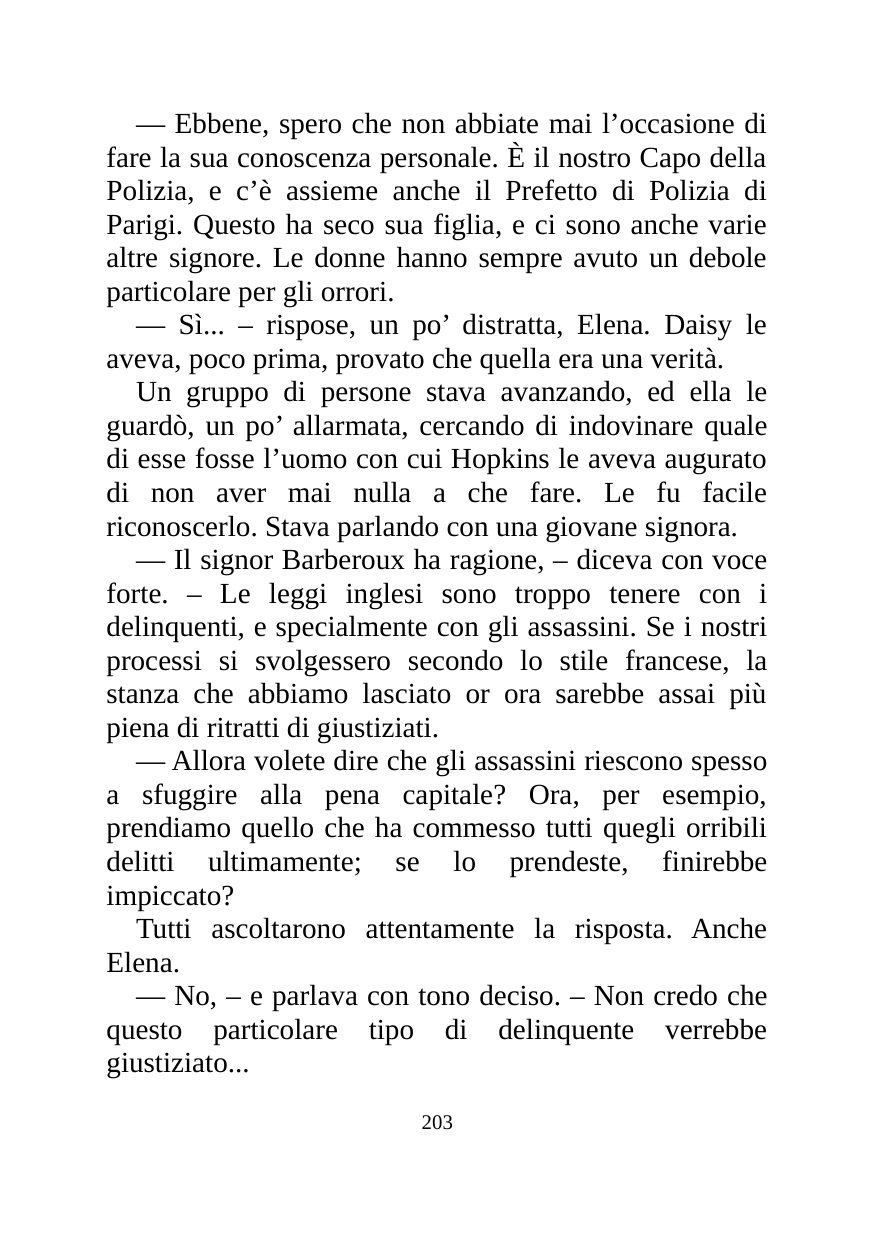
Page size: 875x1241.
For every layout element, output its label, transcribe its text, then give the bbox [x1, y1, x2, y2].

text — Il signor Barberoux ha ragione, – diceva con voce forte. – Le leggi inglesi sono troppo tenere con i delinquenti, e specialmente con gli assassini. Se i nostri processi si svolgessero secondo lo stile francese, la stanza che abbiamo lasciato or ora sarebbe assai più piena di ritratti di giustiziati. [106, 542, 768, 743]
text — Allora volete dire che gli assassini riescono spesso a sfuggire alla pena capitale? Ora, per esempio, prendiamo quello che ha commesso tutti quegli orribili delitti ultimamente; se lo prendeste, finirebbe impiccato? [106, 743, 768, 911]
text — No, – e parlava con tono deciso. – Non credo che questo particolare tipo di delinquente verrebbe giustiziato... [106, 978, 768, 1079]
text — Ebbene, spero che non abbiate mai l’occasione di fare la sua conoscenza personale. È il nostro Capo della Polizia, e c’è assieme anche il Prefetto di Polizia di Parigi. Questo ha seco sua figlia, e ci sono anche varie altre signore. Le donne hanno sempre avuto un debole particolare per gli orrori. [106, 106, 768, 307]
text Un gruppo di persone stava avanzando, ed ella le guardò, un po’ allarmata, cercando di indovinare quale di esse fosse l’uomo con cui Hopkins le aveva augurato di non aver mai nulla a che fare. Le fu facile riconoscerlo. Stava parlando con una giovane signora. [106, 374, 768, 542]
text — Sì... – rispose, un po’ distratta, Elena. Daisy le aveva, poco prima, provato che quella era una verità. [106, 307, 768, 374]
text Tutti ascoltarono attentamente la risposta. Anche Elena. [106, 911, 768, 978]
